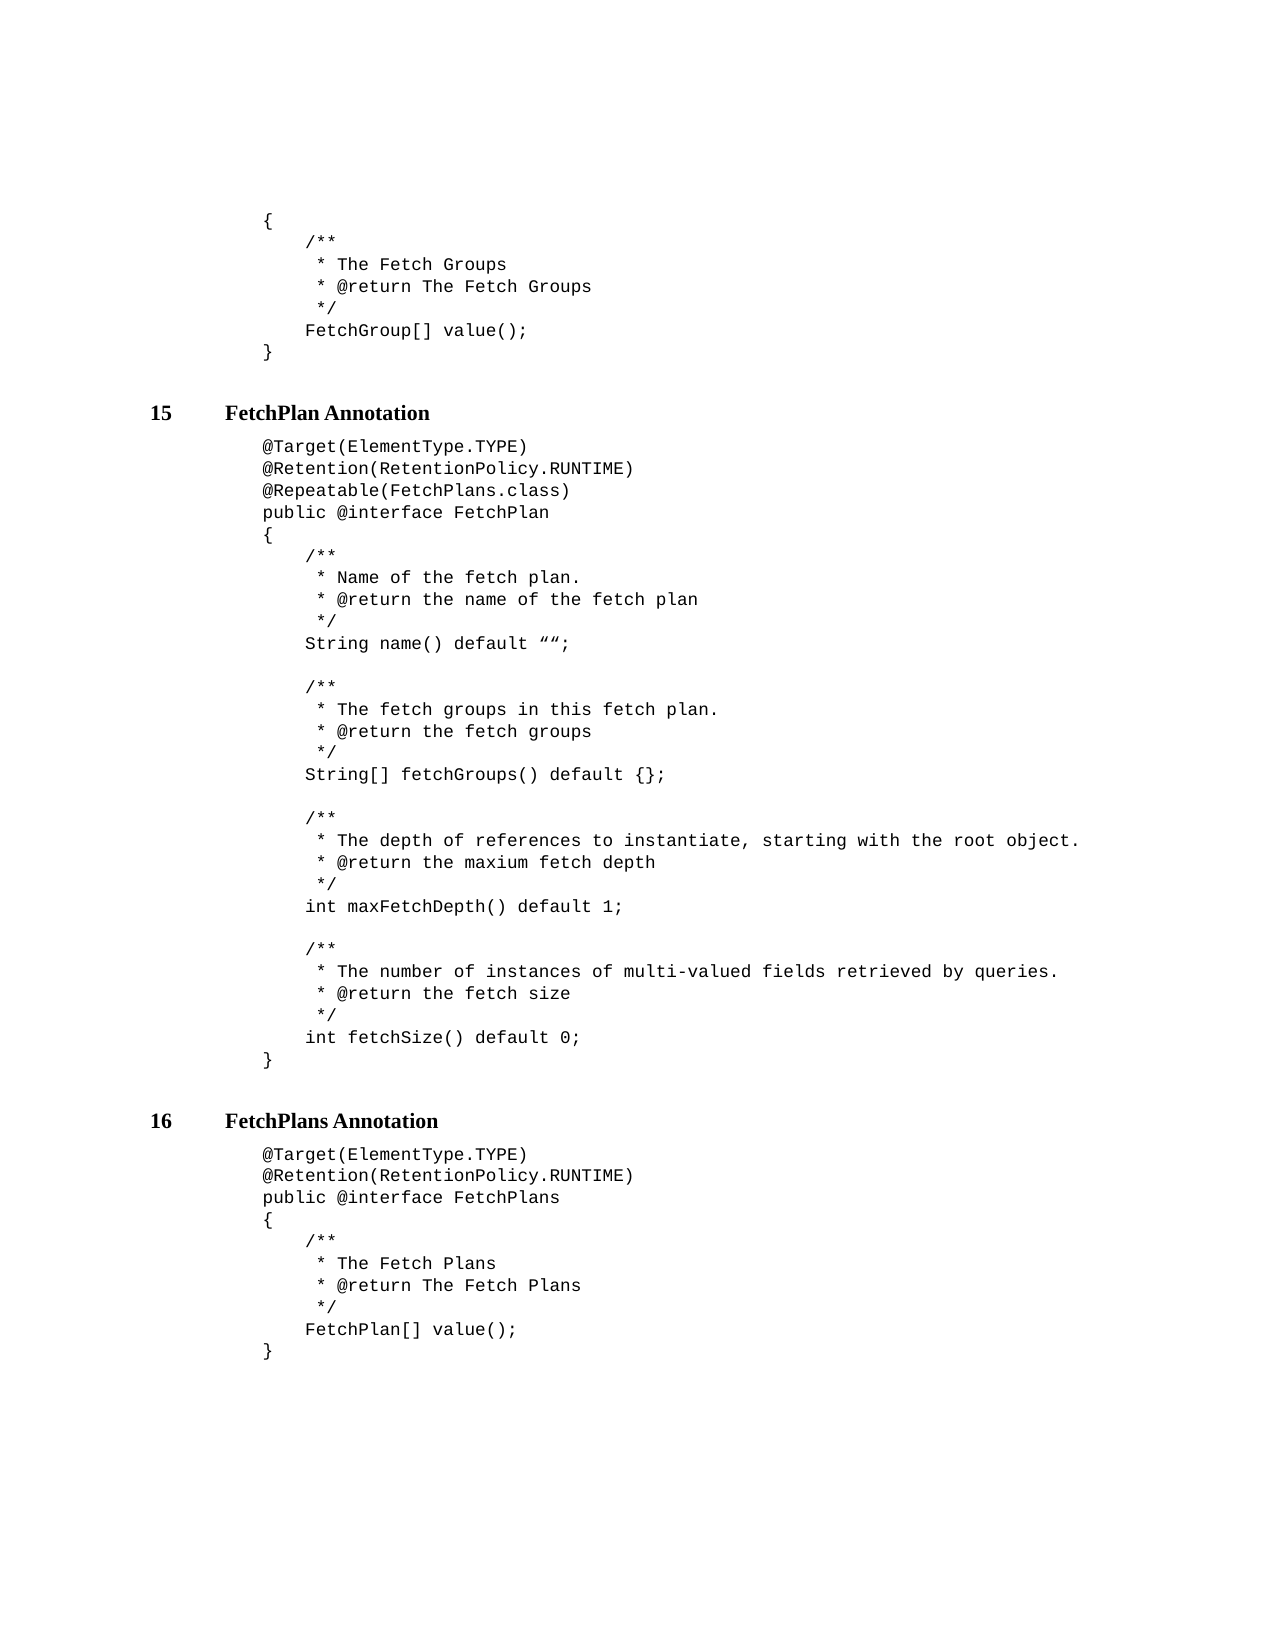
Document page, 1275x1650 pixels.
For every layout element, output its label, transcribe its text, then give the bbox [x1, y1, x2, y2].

text * The depth of references to instantiate, starting with the root object. [262, 830, 1125, 852]
text */ [262, 742, 1125, 764]
text * @return The Fetch Plans [262, 1274, 1125, 1296]
text * The Fetch Plans [262, 1253, 1125, 1274]
text * @return the fetch size [262, 983, 1125, 1005]
text } [262, 1048, 1125, 1070]
text @Target(ElementType.TYPE) [262, 1143, 1125, 1165]
text FetchPlan[] value(); [262, 1318, 1125, 1340]
text @Retention(RetentionPolicy.RUNTIME) [262, 458, 1125, 480]
text * @return the name of the fetch plan [262, 589, 1125, 611]
text * The fetch groups in this fetch plan. [262, 698, 1125, 720]
text */ [262, 611, 1125, 633]
text public @interface FetchPlan [262, 502, 1125, 523]
text /** [262, 939, 1125, 961]
text */ [262, 873, 1125, 895]
text @Repeatable(FetchPlans.class) [262, 480, 1125, 502]
text * The Fetch Groups [262, 254, 1125, 276]
text @Retention(RetentionPolicy.RUNTIME) [262, 1165, 1125, 1187]
text } [262, 341, 1125, 363]
text * The number of instances of multi-valued fields retrieved by queries. [262, 961, 1125, 983]
text int fetchSize() default 0; [262, 1027, 1125, 1048]
text * Name of the fetch plan. [262, 567, 1125, 589]
text * @return the maxium fetch depth [262, 852, 1125, 873]
text @Target(ElementType.TYPE) [262, 436, 1125, 458]
text /** [262, 808, 1125, 830]
subtitle FetchPlan Annotation [150, 399, 1125, 426]
text /** [262, 545, 1125, 567]
text String name() default ““; [262, 633, 1125, 655]
text */ [262, 1005, 1125, 1027]
text FetchGroup[] value(); [262, 319, 1125, 341]
text { [262, 523, 1125, 545]
text * @return The Fetch Groups [262, 276, 1125, 297]
text { [262, 1209, 1125, 1231]
text */ [262, 1296, 1125, 1318]
text int maxFetchDepth() default 1; [262, 895, 1125, 917]
text /** [262, 677, 1125, 698]
text { [262, 210, 1125, 232]
text String[] fetchGroups() default {}; [262, 764, 1125, 786]
text } [262, 1340, 1125, 1362]
subtitle FetchPlans Annotation [150, 1107, 1125, 1133]
text /** [262, 232, 1125, 254]
text */ [262, 297, 1125, 319]
text /** [262, 1231, 1125, 1253]
text public @interface FetchPlans [262, 1187, 1125, 1209]
text * @return the fetch groups [262, 720, 1125, 742]
